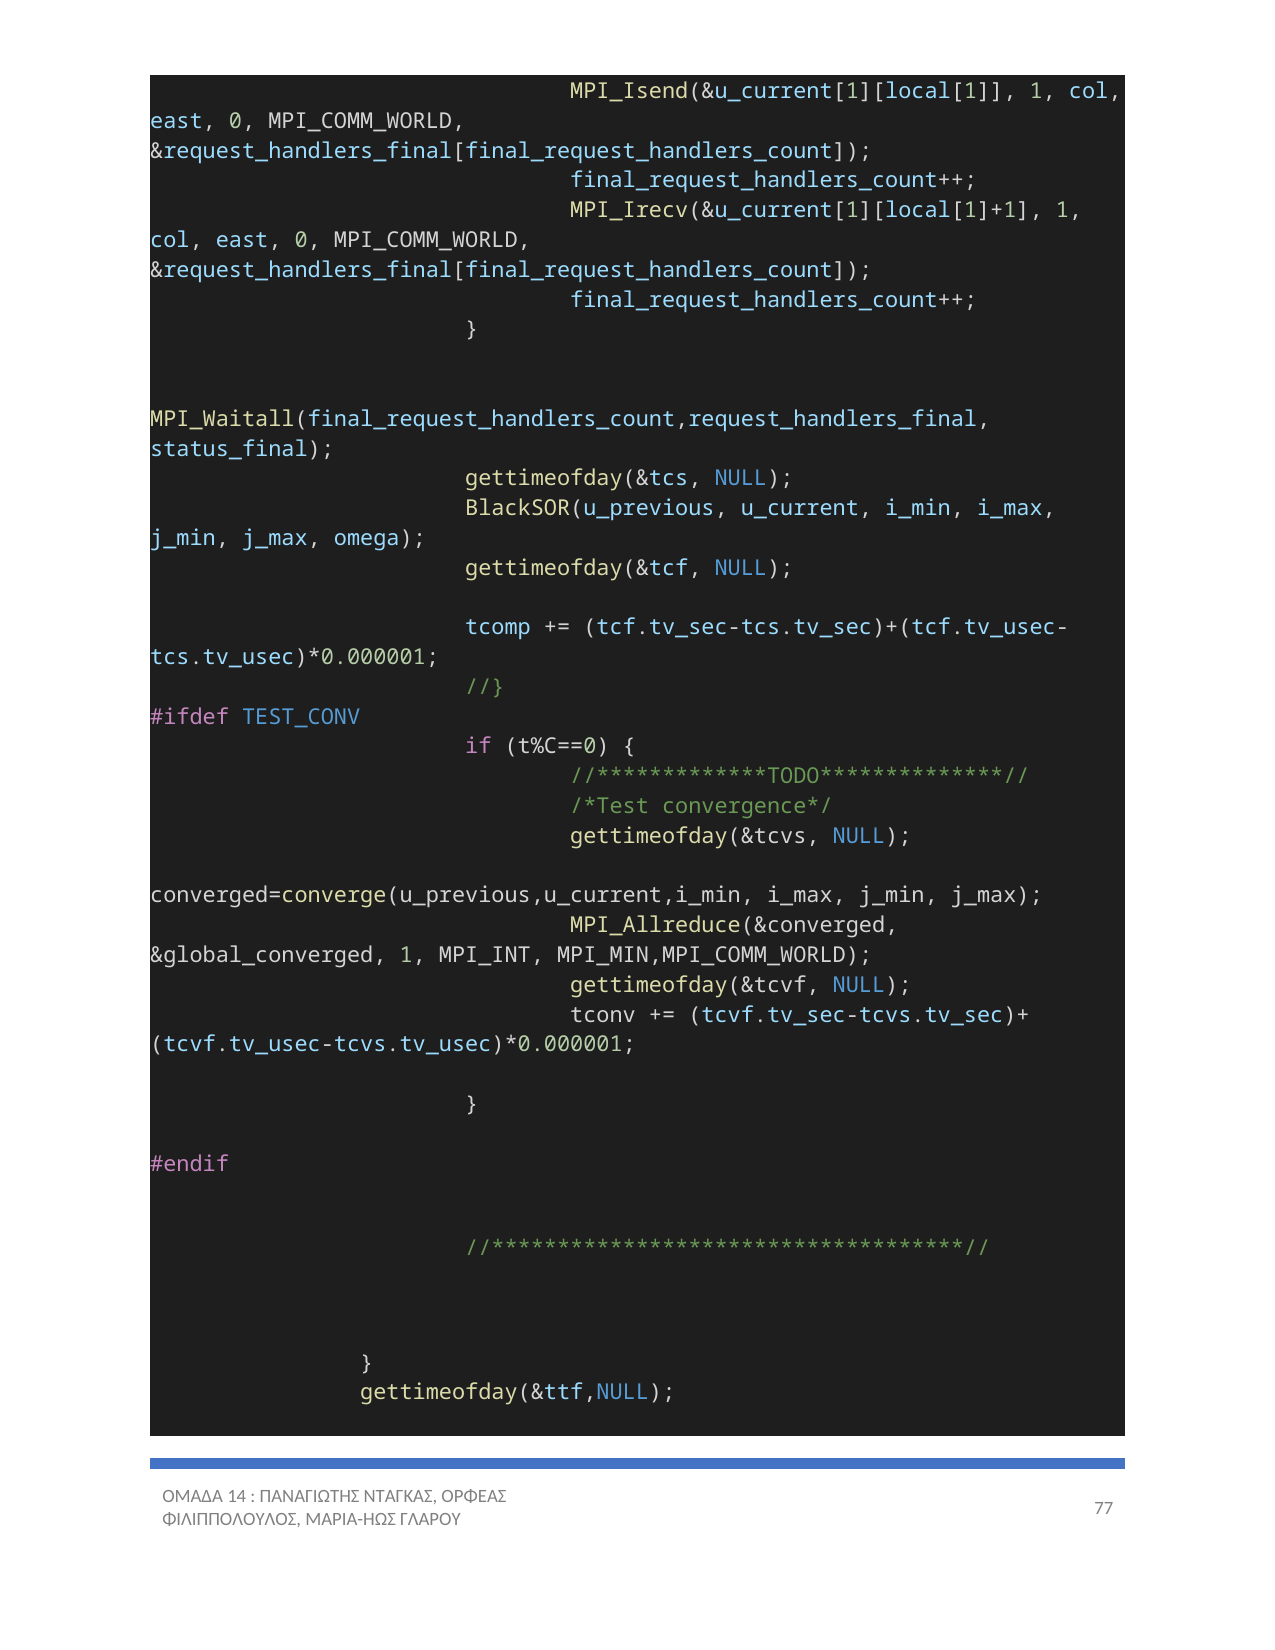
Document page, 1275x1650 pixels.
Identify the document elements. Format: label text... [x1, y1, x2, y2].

text BlackSOR(u_previous, u_current, i_min, i_max, j_min, j_max, omega); [150, 492, 1125, 552]
text tconv += (tcvf.tv_sec-tcvs.tv_sec)+(tcvf.tv_usec-tcvs.tv_usec)*0.000001; [150, 998, 1125, 1058]
text gettimeofday(&tcvs, NULL); [150, 820, 1125, 849]
text #endif [150, 1147, 1125, 1177]
text } [150, 313, 1125, 343]
text //************************************// [150, 1232, 1125, 1262]
text gettimeofday(&tcs, NULL); [150, 462, 1125, 492]
text gettimeofday(&ttf,NULL); [150, 1376, 1125, 1406]
text } [150, 1346, 1125, 1376]
text #ifdef TEST_CONV [150, 701, 1125, 730]
text converged=converge(u_previous,u_current,i_min, i_max, j_min, j_max); [150, 849, 1125, 909]
text MPI_Isend(&u_current[1][local[1]], 1, col, east, 0, MPI_COMM_WORLD, &request_handlers_final[final_request_handlers_count]); [150, 75, 1125, 164]
text MPI_Irecv(&u_current[1][local[1]+1], 1, col, east, 0, MPI_COMM_WORLD, &request_handlers_final[final_request_handlers_count]); [150, 194, 1125, 283]
text tcomp += (tcf.tv_sec-tcs.tv_sec)+(tcf.tv_usec-tcs.tv_usec)*0.000001; [150, 611, 1125, 671]
text } [150, 1088, 1125, 1118]
text MPI_Allreduce(&converged, &global_converged, 1, MPI_INT, MPI_MIN,MPI_COMM_WORLD); [150, 909, 1125, 969]
text gettimeofday(&tcvf, NULL); [150, 969, 1125, 998]
text final_request_handlers_count++; [150, 283, 1125, 313]
text final_request_handlers_count++; [150, 164, 1125, 194]
text if (t%C==0) { [150, 730, 1125, 760]
text //*************TODO**************// [150, 760, 1125, 790]
text MPI_Waitall(final_request_handlers_count,request_handlers_final, status_final); [150, 373, 1125, 462]
text /*Test convergence*/ [150, 790, 1125, 820]
text //} [150, 671, 1125, 701]
text gettimeofday(&tcf, NULL); [150, 552, 1125, 581]
